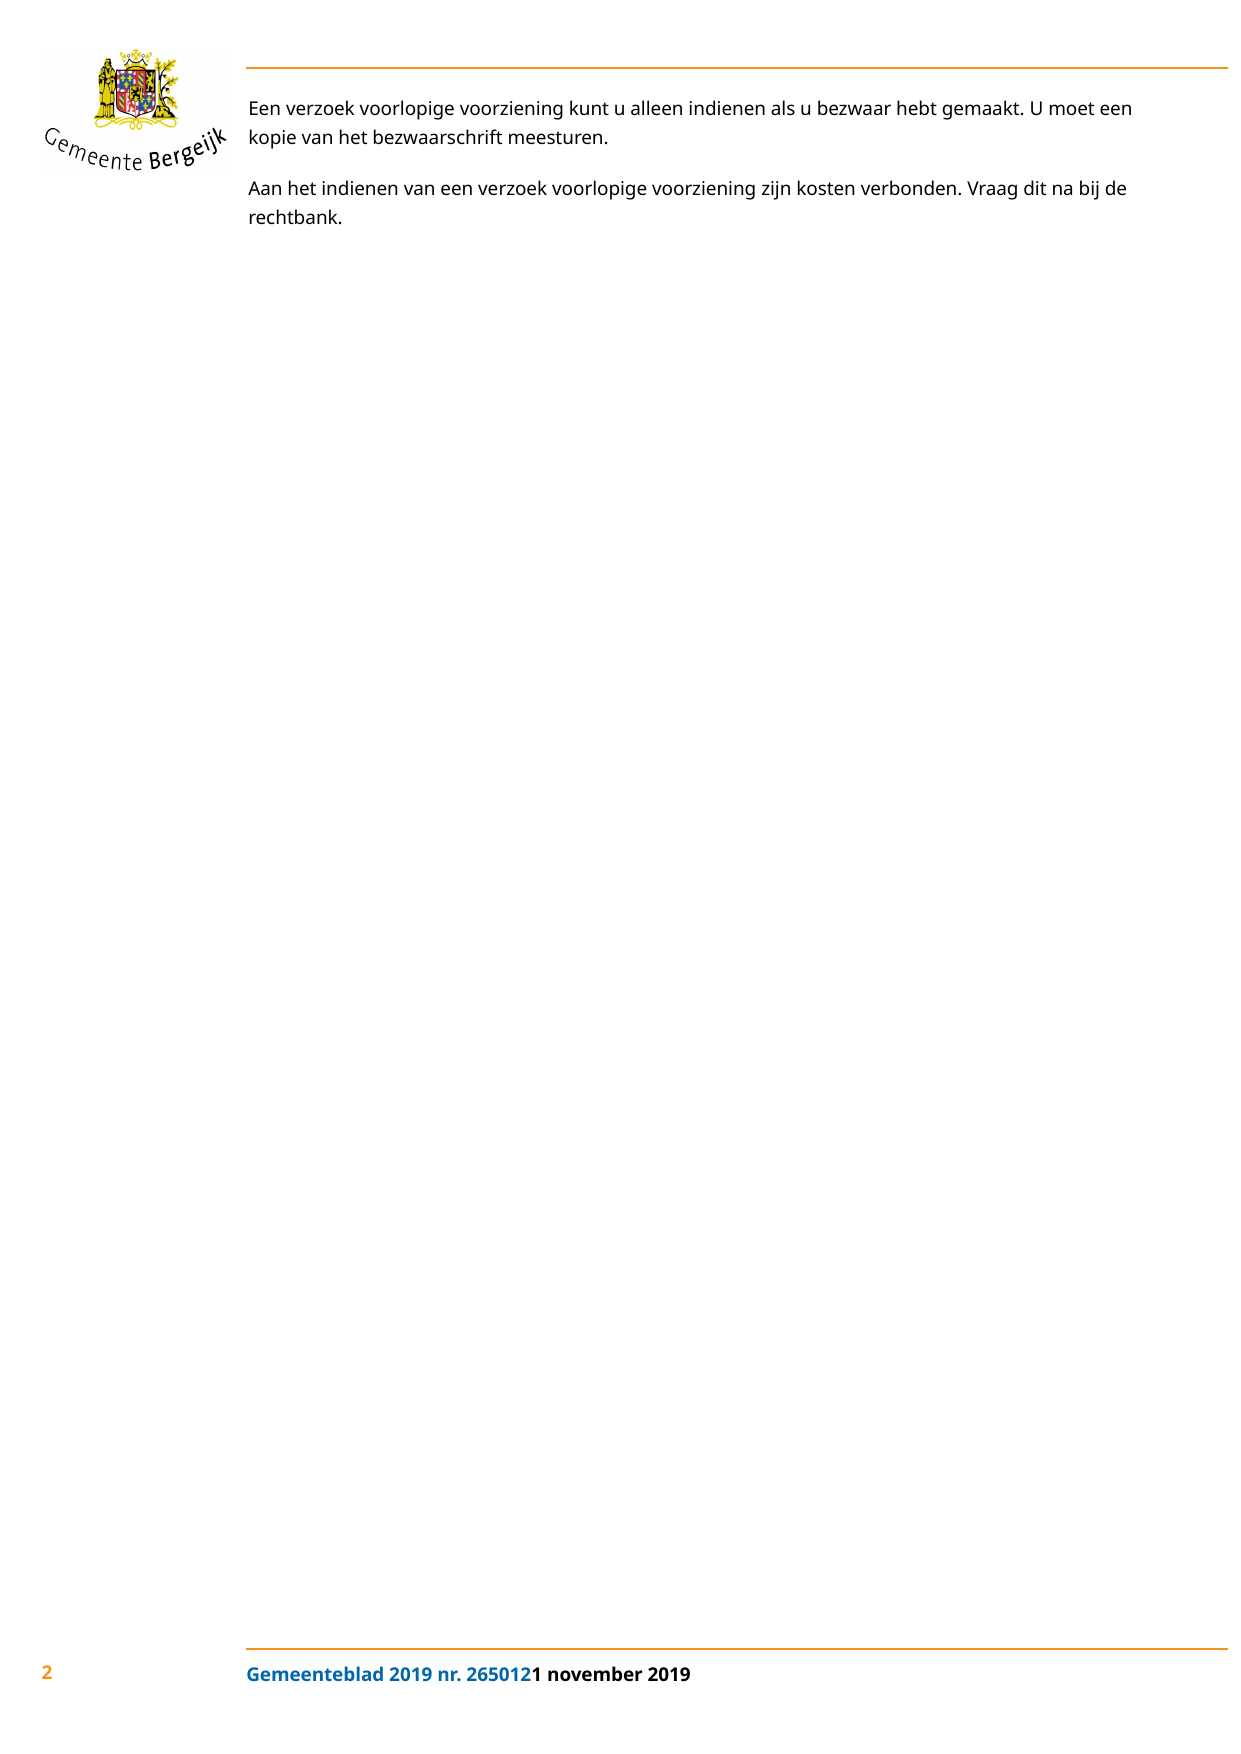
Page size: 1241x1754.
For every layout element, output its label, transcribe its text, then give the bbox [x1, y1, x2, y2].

text Aan het indienen van een verzoek voorlopige voorziening zijn kosten verbonden. Vraag dit na bij de rechtbank. [248, 175, 1152, 230]
picture [41, 47, 231, 172]
text Een verzoek voorlopige voorziening kunt u alleen indienen als u bezwaar hebt gemaakt. U moet een kopie van het bezwaarschrift meesturen. [248, 95, 1152, 150]
